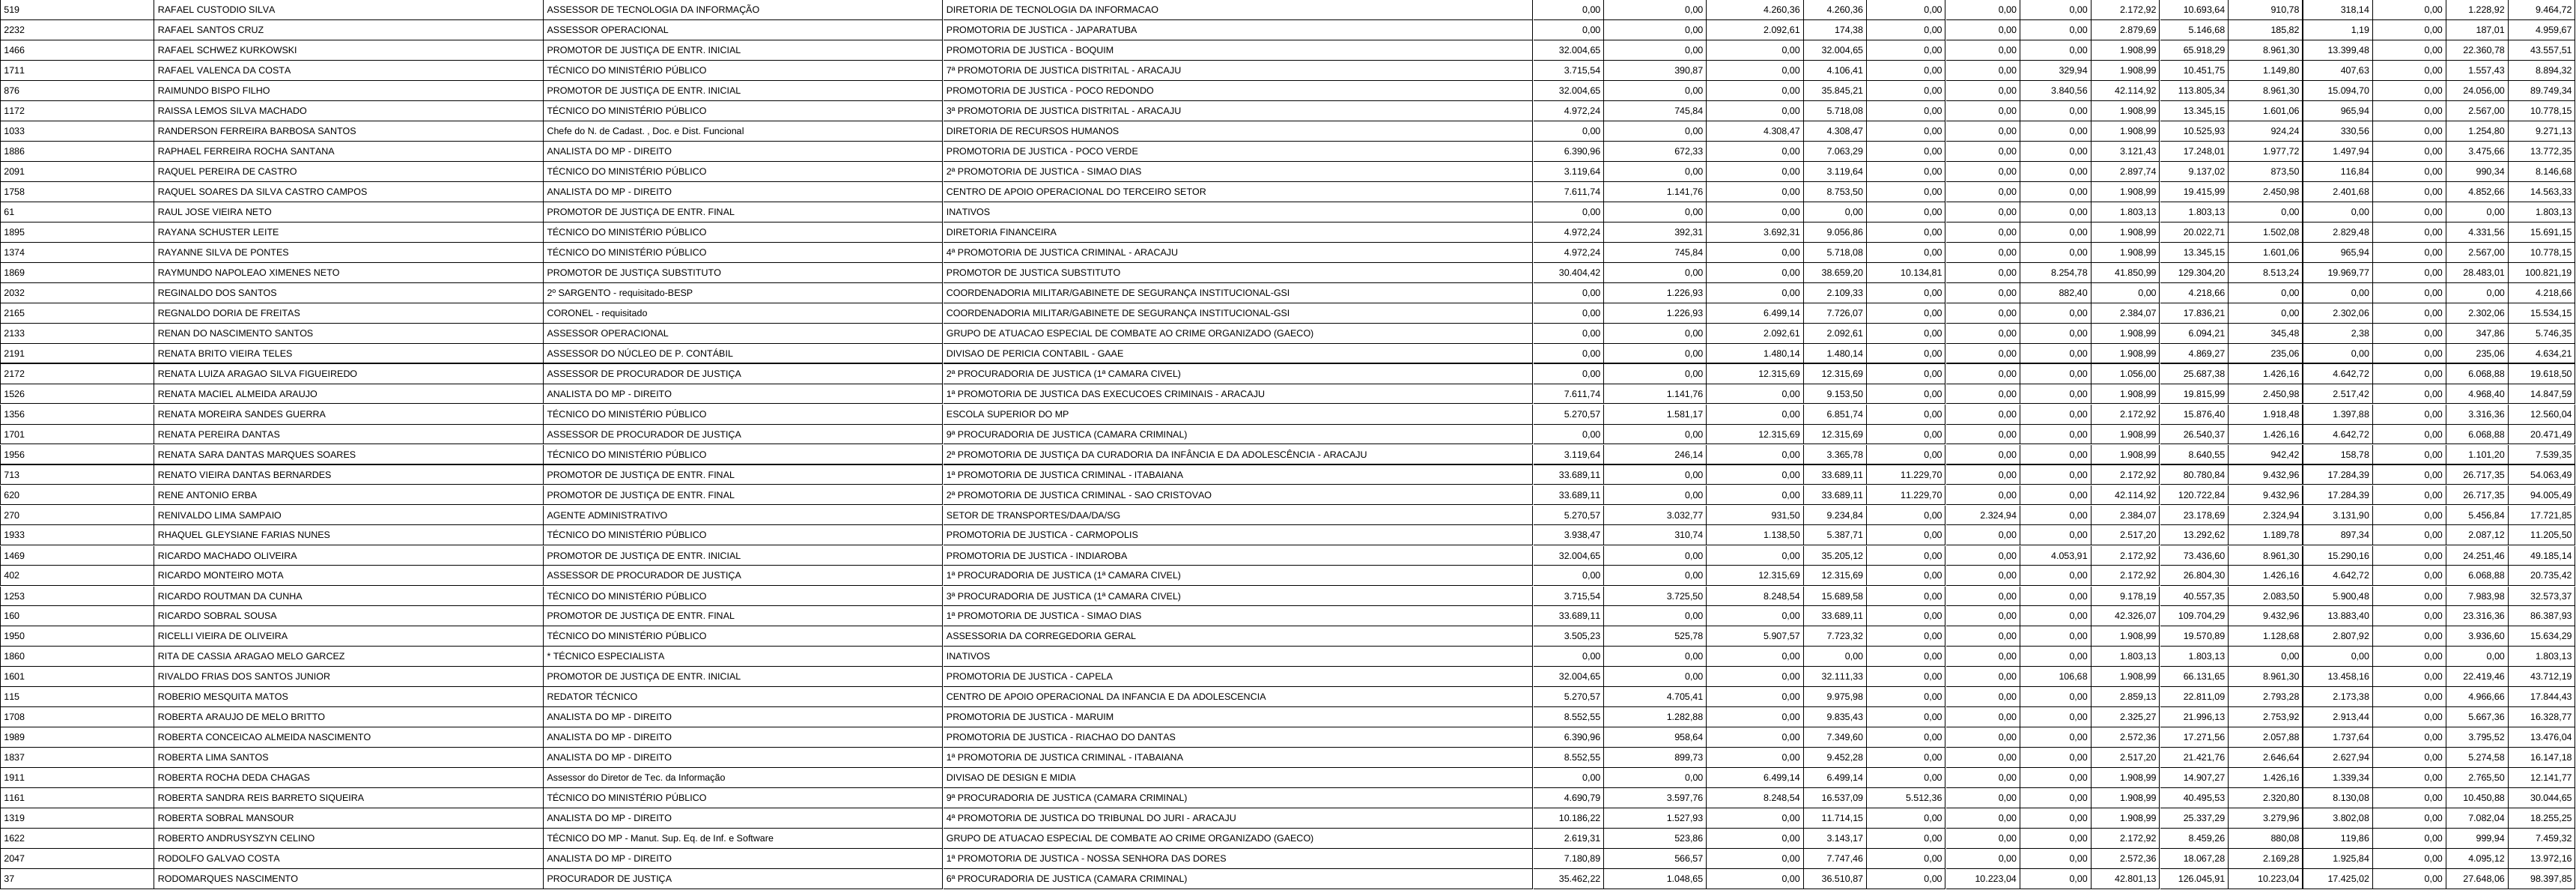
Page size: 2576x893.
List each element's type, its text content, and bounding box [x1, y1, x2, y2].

table_cell 2.646,64 [2229, 748, 2302, 767]
table_cell RIVALDO FRIAS DOS SANTOS JUNIOR [154, 667, 543, 686]
table_cell 1.282,88 [1604, 707, 1706, 727]
table_cell 2.384,07 [2092, 506, 2159, 524]
table_cell 0,00 [1707, 61, 1803, 80]
table_cell ANALISTA DO MP - DIREITO [544, 849, 942, 868]
table_cell 2º SARGENTO - requisitado-BESP [544, 283, 942, 303]
table_cell 0,00 [1604, 667, 1706, 686]
table_cell ROBERIO MESQUITA MATOS [154, 687, 543, 706]
table_cell 1.908,99 [2092, 425, 2159, 444]
table_cell 0,00 [2020, 808, 2091, 828]
table_cell 1.908,99 [2092, 40, 2159, 60]
table_cell 5.907,57 [1707, 626, 1803, 646]
table_cell 0,00 [1946, 81, 2020, 100]
table_cell 0,00 [1604, 121, 1706, 141]
table_cell 0,00 [1867, 121, 1945, 141]
table_cell 35.845,21 [1804, 81, 1866, 100]
table_cell 3.692,31 [1707, 223, 1803, 242]
table_cell INATIVOS [944, 647, 1532, 666]
table_cell 2.401,68 [2303, 182, 2372, 202]
table_cell 106,68 [2020, 667, 2091, 686]
table_cell 0,00 [1604, 263, 1706, 282]
table_cell PROMOTORIA DE JUSTICA - BOQUIM [944, 40, 1532, 60]
table_cell 4.968,40 [2446, 384, 2508, 403]
table_cell 1.226,93 [1604, 283, 1706, 303]
table_cell 13.345,15 [2160, 101, 2228, 121]
table_cell 0,00 [1867, 566, 1945, 585]
table_cell 8.640,55 [2160, 445, 2228, 464]
table_cell RAFAEL SANTOS CRUZ [154, 20, 543, 40]
table_cell 4.642,72 [2303, 425, 2372, 444]
table_cell RENATA SARA DANTAS MARQUES SOARES [154, 445, 543, 464]
table_cell 0,00 [1946, 788, 2020, 808]
table_cell 0,00 [2020, 223, 2091, 242]
table_cell 0,00 [2373, 243, 2446, 262]
table_cell 6.390,96 [1534, 727, 1603, 747]
table_cell 61 [1, 202, 154, 222]
table_cell 1.925,84 [2303, 849, 2372, 868]
table_cell 0,00 [1946, 142, 2020, 161]
table_cell 35.462,22 [1534, 869, 1603, 889]
table_cell Assessor do Diretor de Tec. da Informação [544, 768, 942, 787]
table_cell 2.567,00 [2446, 243, 2508, 262]
table_cell 13.292,62 [2160, 525, 2228, 545]
table_cell 20.735,42 [2509, 566, 2575, 585]
table_cell 3.279,96 [2229, 808, 2302, 828]
table_cell 4ª PROMOTORIA DE JUSTICA DO TRIBUNAL DO JURI - ARACAJU [944, 808, 1532, 828]
table_cell 1.426,16 [2229, 768, 2302, 787]
table_cell DIRETORIA DE RECURSOS HUMANOS [944, 121, 1532, 141]
table_cell 9.975,98 [1804, 687, 1866, 706]
table_cell RAFAEL SCHWEZ KURKOWSKI [154, 40, 543, 60]
table_cell 0,00 [1867, 687, 1945, 706]
table_cell 2.320,80 [2229, 788, 2302, 808]
table_cell 7.349,60 [1804, 727, 1866, 747]
table_cell 5.456,84 [2446, 506, 2508, 524]
table_cell 5.746,35 [2509, 324, 2575, 343]
table_cell PROMOTOR DE JUSTIÇA DE ENTR. FINAL [544, 465, 942, 484]
table_header 519 [1, 0, 154, 19]
table_cell 0,00 [2020, 606, 2091, 626]
table_cell 1.908,99 [2092, 182, 2159, 202]
table_cell 2.083,50 [2229, 587, 2302, 605]
table_cell TÉCNICO DO MINISTÉRIO PÚBLICO [544, 223, 942, 242]
table_cell 0,00 [2373, 626, 2446, 646]
table_cell 3ª PROCURADORIA DE JUSTICA (1ª CAMARA CIVEL) [944, 587, 1532, 605]
table_cell 2.384,07 [2092, 303, 2159, 323]
table_cell 1711 [1, 61, 154, 80]
table_cell 13.772,35 [2509, 142, 2575, 161]
table_cell 4.642,72 [2303, 364, 2372, 384]
table_header 4.260,36 [1804, 0, 1866, 19]
table_cell 0,00 [2020, 344, 2091, 363]
table_cell 965,94 [2303, 101, 2372, 121]
table_cell PROMOTORIA DE JUSTICA - MARUIM [944, 707, 1532, 727]
table_cell 15.876,40 [2160, 405, 2228, 424]
table_cell RAUL JOSE VIEIRA NETO [154, 202, 543, 222]
table_cell 0,00 [1867, 344, 1945, 363]
table_cell 0,00 [1707, 405, 1803, 424]
table_cell 26.717,35 [2446, 465, 2508, 484]
table_cell 1374 [1, 243, 154, 262]
table_cell 0,00 [2020, 40, 2091, 60]
table_cell 402 [1, 566, 154, 585]
table_cell PROMOTOR DE JUSTIÇA DE ENTR. INICIAL [544, 667, 942, 686]
table_cell ASSESSOR OPERACIONAL [544, 324, 942, 343]
table_cell REGINALDO DOS SANTOS [154, 283, 543, 303]
table_cell 9.153,50 [1804, 384, 1866, 403]
table_cell 11.229,70 [1867, 465, 1945, 484]
table_cell RICELLI VIEIRA DE OLIVEIRA [154, 626, 543, 646]
table_cell 1161 [1, 788, 154, 808]
table_cell 0,00 [1946, 384, 2020, 403]
table_cell 10.186,22 [1534, 808, 1603, 828]
table_header 0,00 [1867, 0, 1945, 19]
table_cell 8.961,30 [2229, 81, 2302, 100]
table_cell 12.315,69 [1804, 566, 1866, 585]
table_cell 1ª PROMOTORIA DE JUSTICA - NOSSA SENHORA DAS DORES [944, 849, 1532, 868]
table_cell 0,00 [2020, 364, 2091, 384]
table_cell 0,00 [1946, 344, 2020, 363]
table_cell 10.778,15 [2509, 243, 2575, 262]
table_cell 0,00 [2020, 243, 2091, 262]
table_cell 0,00 [1946, 40, 2020, 60]
table_cell 10.450,88 [2446, 788, 2508, 808]
table_cell 0,00 [1707, 81, 1803, 100]
table_cell 19.570,89 [2160, 626, 2228, 646]
table_cell 18.255,25 [2509, 808, 2575, 828]
table_cell COORDENADORIA MILITAR/GABINETE DE SEGURANÇA INSTITUCIONAL-GSI [944, 303, 1532, 323]
table_cell 25.687,38 [2160, 364, 2228, 384]
table_cell 0,00 [2373, 647, 2446, 666]
table_cell 1.527,93 [1604, 808, 1706, 828]
table_cell 9.432,96 [2229, 465, 2302, 484]
table_cell 4.095,12 [2446, 849, 2508, 868]
table_cell 2.172,92 [2092, 405, 2159, 424]
table_cell 2.169,28 [2229, 849, 2302, 868]
table_cell 0,00 [2373, 425, 2446, 444]
table_cell 0,00 [2020, 687, 2091, 706]
table_cell 0,00 [1946, 445, 2020, 464]
table_cell 25.337,29 [2160, 808, 2228, 828]
table_cell 0,00 [1946, 101, 2020, 121]
table_cell 1701 [1, 425, 154, 444]
table_cell 4.218,66 [2509, 283, 2575, 303]
table_cell 13.476,04 [2509, 727, 2575, 747]
table_cell 0,00 [1946, 748, 2020, 767]
table_cell ROBERTO ANDRUSYSZYN CELINO [154, 829, 543, 848]
table_cell 1.908,99 [2092, 768, 2159, 787]
table_cell 8.248,54 [1707, 788, 1803, 808]
table_cell 109.704,29 [2160, 606, 2228, 626]
table_cell ANALISTA DO MP - DIREITO [544, 727, 942, 747]
table_cell 1,19 [2303, 20, 2372, 40]
table_cell 1989 [1, 727, 154, 747]
table_cell 1950 [1, 626, 154, 646]
table_cell 17.284,39 [2303, 485, 2372, 504]
table_cell 0,00 [2373, 748, 2446, 767]
table_cell 0,00 [2373, 364, 2446, 384]
table_cell 21.996,13 [2160, 707, 2228, 727]
table_cell AGENTE ADMINISTRATIVO [544, 506, 942, 524]
table_cell 0,00 [1946, 849, 2020, 868]
table_cell 0,00 [1867, 324, 1945, 343]
table_cell 1860 [1, 647, 154, 666]
table_cell 4.634,21 [2509, 344, 2575, 363]
table_cell 0,00 [1946, 587, 2020, 605]
table_cell 1.502,08 [2229, 223, 2302, 242]
table_cell 0,00 [2373, 869, 2446, 889]
table_cell 0,00 [1946, 808, 2020, 828]
table_cell 1.908,99 [2092, 243, 2159, 262]
table_cell 9ª PROCURADORIA DE JUSTICA (CAMARA CRIMINAL) [944, 425, 1532, 444]
table_cell ROBERTA ROCHA DEDA CHAGAS [154, 768, 543, 787]
table_cell 2.807,92 [2303, 626, 2372, 646]
table_cell 0,00 [1707, 606, 1803, 626]
table_cell RAIMUNDO BISPO FILHO [154, 81, 543, 100]
table_cell 0,00 [1867, 506, 1945, 524]
table_cell 4.972,24 [1534, 101, 1603, 121]
table_cell 27.648,06 [2446, 869, 2508, 889]
table_cell 4.642,72 [2303, 566, 2372, 585]
table_cell 2172 [1, 364, 154, 384]
table_cell 0,00 [1867, 707, 1945, 727]
table_cell 0,00 [2020, 626, 2091, 646]
table_cell 4.852,66 [2446, 182, 2508, 202]
table_cell ROBERTA ARAUJO DE MELO BRITTO [154, 707, 543, 727]
table_header 910,78 [2229, 0, 2302, 19]
table_cell 1.138,50 [1707, 525, 1803, 545]
table_cell 0,00 [2373, 606, 2446, 626]
table_cell 0,00 [2020, 587, 2091, 605]
table_cell 0,00 [2020, 20, 2091, 40]
table_cell 931,50 [1707, 506, 1803, 524]
table_cell 0,00 [2020, 869, 2091, 889]
table_cell 0,00 [1867, 81, 1945, 100]
table_cell 1837 [1, 748, 154, 767]
table_cell 9.137,02 [2160, 162, 2228, 181]
table_cell 8.961,30 [2229, 40, 2302, 60]
table_cell 8.753,50 [1804, 182, 1866, 202]
table_cell 0,00 [1867, 405, 1945, 424]
table_cell 42.801,13 [2092, 869, 2159, 889]
table_cell 14.907,27 [2160, 768, 2228, 787]
table_cell 0,00 [1867, 525, 1945, 545]
table_cell 0,00 [2020, 506, 2091, 524]
table_cell 2191 [1, 344, 154, 363]
table_header RAFAEL CUSTODIO SILVA [154, 0, 543, 19]
table_cell 3.840,56 [2020, 81, 2091, 100]
table_cell ANALISTA DO MP - DIREITO [544, 142, 942, 161]
table_header 0,00 [1604, 0, 1706, 19]
table_cell 89.749,34 [2509, 81, 2575, 100]
table_cell 0,00 [2373, 202, 2446, 222]
table_cell 2.517,20 [2092, 748, 2159, 767]
table_cell 0,00 [1946, 485, 2020, 504]
table_cell 36.510,87 [1804, 869, 1866, 889]
table_cell 0,00 [1604, 324, 1706, 343]
table_cell 8.552,55 [1534, 707, 1603, 727]
table_cell 1758 [1, 182, 154, 202]
table_cell 1.056,00 [2092, 364, 2159, 384]
table_cell RAQUEL PEREIRA DE CASTRO [154, 162, 543, 181]
table_cell 8.513,24 [2229, 263, 2302, 282]
table_cell 0,00 [2020, 525, 2091, 545]
table_cell 1895 [1, 223, 154, 242]
table_cell ROBERTA LIMA SANTOS [154, 748, 543, 767]
table_cell 33.689,11 [1534, 465, 1603, 484]
table_cell 0,00 [1946, 324, 2020, 343]
table_cell 0,00 [1946, 263, 2020, 282]
table_cell 0,00 [2373, 546, 2446, 565]
table_cell PROMOTORIA DE JUSTICA - POCO VERDE [944, 142, 1532, 161]
table_cell 0,00 [1946, 223, 2020, 242]
table_cell 2ª PROMOTORIA DE JUSTICA CRIMINAL - SAO CRISTOVAO [944, 485, 1532, 504]
table_cell 525,78 [1604, 626, 1706, 646]
table_cell TÉCNICO DO MINISTÉRIO PÚBLICO [544, 445, 942, 464]
table_cell 924,24 [2229, 121, 2302, 141]
table_cell 10.778,15 [2509, 101, 2575, 121]
table_cell TÉCNICO DO MP - Manut. Sup. Eq. de Inf. e Software [544, 829, 942, 848]
table_cell 1.908,99 [2092, 788, 2159, 808]
table_cell CORONEL - requisitado [544, 303, 942, 323]
table_cell 999,94 [2446, 829, 2508, 848]
table_cell 8.459,26 [2160, 829, 2228, 848]
table_cell 1.601,06 [2229, 101, 2302, 121]
table_header 0,00 [2020, 0, 2091, 19]
table_cell 0,00 [1867, 808, 1945, 828]
table_cell 0,00 [1867, 647, 1945, 666]
table_cell 14.847,59 [2509, 384, 2575, 403]
table_cell 28.483,01 [2446, 263, 2508, 282]
table_cell 2.619,31 [1534, 829, 1603, 848]
table_cell 18.067,28 [2160, 849, 2228, 868]
table_cell 0,00 [2373, 223, 2446, 242]
table_cell 0,00 [2373, 303, 2446, 323]
table_cell 873,50 [2229, 162, 2302, 181]
table_cell ROBERTA SANDRA REIS BARRETO SIQUEIRA [154, 788, 543, 808]
table_cell 0,00 [1707, 465, 1803, 484]
table_cell 0,00 [2020, 121, 2091, 141]
table_cell 1.908,99 [2092, 626, 2159, 646]
table_cell 0,00 [1867, 445, 1945, 464]
table_cell 0,00 [1604, 566, 1706, 585]
table_cell 2.324,94 [2229, 506, 2302, 524]
table_cell 0,00 [1707, 808, 1803, 828]
table_cell 0,00 [1946, 283, 2020, 303]
table_cell 745,84 [1604, 101, 1706, 121]
table_cell 0,00 [2373, 808, 2446, 828]
table_cell 1708 [1, 707, 154, 727]
table_cell 0,00 [2020, 727, 2091, 747]
table_cell 13.345,15 [2160, 243, 2228, 262]
table_cell 12.315,69 [1804, 364, 1866, 384]
table_cell DIVISAO DE PERICIA CONTABIL - GAAE [944, 344, 1532, 363]
table_header ASSESSOR DE TECNOLOGIA DA INFORMAÇÃO [544, 0, 942, 19]
table_cell 2.302,06 [2446, 303, 2508, 323]
table_cell 1ª PROMOTORIA DE JUSTICA DAS EXECUCOES CRIMINAIS - ARACAJU [944, 384, 1532, 403]
table_cell 0,00 [1707, 707, 1803, 727]
table_cell 80.780,84 [2160, 465, 2228, 484]
table_cell 32.004,65 [1534, 667, 1603, 686]
table_cell 94.005,49 [2509, 485, 2575, 504]
table_cell 0,00 [1867, 101, 1945, 121]
table_cell 12.315,69 [1707, 364, 1803, 384]
table_cell 2.879,69 [2092, 20, 2159, 40]
table_cell 2091 [1, 162, 154, 181]
table_cell 2.572,36 [2092, 849, 2159, 868]
table_cell 2.627,94 [2303, 748, 2372, 767]
table_cell 5.900,48 [2303, 587, 2372, 605]
table_cell 6.499,14 [1707, 768, 1803, 787]
table_cell 4.218,66 [2160, 283, 2228, 303]
table_cell 16.537,09 [1804, 788, 1866, 808]
table_cell 15.634,29 [2509, 626, 2575, 646]
table_cell 2.172,92 [2092, 566, 2159, 585]
table_cell 330,56 [2303, 121, 2372, 141]
table_cell 1.581,17 [1604, 405, 1706, 424]
table_cell 1.803,13 [2160, 202, 2228, 222]
table_cell 9.432,96 [2229, 485, 2302, 504]
table_cell 15.689,58 [1804, 587, 1866, 605]
table_cell ANALISTA DO MP - DIREITO [544, 182, 942, 202]
table_cell 0,00 [1707, 40, 1803, 60]
table_cell 20.471,49 [2509, 425, 2575, 444]
table_cell 1.908,99 [2092, 445, 2159, 464]
table_cell 0,00 [1604, 465, 1706, 484]
table_header 1.228,92 [2446, 0, 2508, 19]
table_cell 11.714,15 [1804, 808, 1866, 828]
table_cell 19.618,50 [2509, 364, 2575, 384]
table_cell 0,00 [1867, 546, 1945, 565]
table_cell 6.068,88 [2446, 566, 2508, 585]
table_cell TÉCNICO DO MINISTÉRIO PÚBLICO [544, 405, 942, 424]
table_cell 0,00 [1707, 727, 1803, 747]
table_cell 0,00 [2229, 283, 2302, 303]
table_cell 3.131,90 [2303, 506, 2372, 524]
table_cell RAFAEL VALENCA DA COSTA [154, 61, 543, 80]
table_cell 0,00 [2373, 465, 2446, 484]
table_cell 0,00 [2303, 647, 2372, 666]
table_cell RICARDO MONTEIRO MOTA [154, 566, 543, 585]
table_cell 0,00 [1867, 626, 1945, 646]
table_cell RENE ANTONIO ERBA [154, 485, 543, 504]
table_cell 0,00 [1867, 667, 1945, 686]
table_cell 235,06 [2229, 344, 2302, 363]
table_cell 7ª PROMOTORIA DE JUSTICA DISTRITAL - ARACAJU [944, 61, 1532, 80]
table_cell 0,00 [1707, 283, 1803, 303]
table_cell 310,74 [1604, 525, 1706, 545]
table_cell RICARDO ROUTMAN DA CUNHA [154, 587, 543, 605]
table_cell 1.908,99 [2092, 344, 2159, 363]
table_cell 0,00 [1604, 40, 1706, 60]
table_cell PROMOTORIA DE JUSTICA - CARMOPOLIS [944, 525, 1532, 545]
table_cell 7.063,29 [1804, 142, 1866, 161]
table_cell 1.426,16 [2229, 425, 2302, 444]
table_cell PROMOTOR DE JUSTIÇA DE ENTR. INICIAL [544, 40, 942, 60]
table_cell PROMOTOR DE JUSTIÇA SUBSTITUTO [544, 263, 942, 282]
table_cell 0,00 [1707, 384, 1803, 403]
table_cell 345,48 [2229, 324, 2302, 343]
table_cell 30.044,65 [2509, 788, 2575, 808]
table_cell 392,31 [1604, 223, 1706, 242]
table_cell 4.959,67 [2509, 20, 2575, 40]
table_cell 1.908,99 [2092, 384, 2159, 403]
table_cell 1.497,94 [2303, 142, 2372, 161]
table_cell 1.803,13 [2092, 202, 2159, 222]
table_cell 0,00 [1604, 81, 1706, 100]
table_cell 1526 [1, 384, 154, 403]
table_cell 33.689,11 [1534, 606, 1603, 626]
table_cell 8.961,30 [2229, 667, 2302, 686]
table_cell 73.436,60 [2160, 546, 2228, 565]
table_cell 5.270,57 [1534, 405, 1603, 424]
table_cell 9.178,19 [2092, 587, 2159, 605]
table_cell 5.270,57 [1534, 506, 1603, 524]
table_cell 7.180,89 [1534, 849, 1603, 868]
table_cell CENTRO DE APOIO OPERACIONAL DO TERCEIRO SETOR [944, 182, 1532, 202]
table_cell ROBERTA SOBRAL MANSOUR [154, 808, 543, 828]
table_cell 0,00 [2373, 142, 2446, 161]
table_cell 11.229,70 [1867, 485, 1945, 504]
table_cell 13.458,16 [2303, 667, 2372, 686]
table_cell 15.290,16 [2303, 546, 2372, 565]
table_cell 0,00 [1867, 727, 1945, 747]
table_cell RANDERSON FERREIRA BARBOSA SANTOS [154, 121, 543, 141]
table_cell 880,08 [2229, 829, 2302, 848]
table_cell 0,00 [1946, 546, 2020, 565]
table_cell 0,00 [2020, 384, 2091, 403]
table_cell 0,00 [1946, 61, 2020, 80]
table_cell 23.178,69 [2160, 506, 2228, 524]
table_cell 965,94 [2303, 243, 2372, 262]
table_cell 1.908,99 [2092, 223, 2159, 242]
table_cell 1.803,13 [2509, 202, 2575, 222]
table_cell 7.726,07 [1804, 303, 1866, 323]
table_cell 0,00 [2373, 445, 2446, 464]
table_cell 1.101,20 [2446, 445, 2508, 464]
table_cell 12.141,77 [2509, 768, 2575, 787]
table_cell 0,00 [2446, 647, 2508, 666]
table_cell 0,00 [1867, 182, 1945, 202]
table_cell 7.723,32 [1804, 626, 1866, 646]
table_cell COORDENADORIA MILITAR/GABINETE DE SEGURANÇA INSTITUCIONAL-GSI [944, 283, 1532, 303]
table_cell 1.908,99 [2092, 121, 2159, 141]
table_cell 0,00 [1946, 606, 2020, 626]
table_cell 32.111,33 [1804, 667, 1866, 686]
table_cell 0,00 [2373, 101, 2446, 121]
table_cell 7.082,04 [2446, 808, 2508, 828]
table_cell 3.938,47 [1534, 525, 1603, 545]
table_cell 185,82 [2229, 20, 2302, 40]
table_cell 4.690,79 [1534, 788, 1603, 808]
table_cell 115 [1, 687, 154, 706]
table_cell 3.119,64 [1804, 162, 1866, 181]
table_cell 1.048,65 [1604, 869, 1706, 889]
table_cell 2ª PROMOTORIA DE JUSTICA - SIMAO DIAS [944, 162, 1532, 181]
table_cell 32.004,65 [1534, 546, 1603, 565]
table_cell 1ª PROMOTORIA DE JUSTICA CRIMINAL - ITABAIANA [944, 465, 1532, 484]
table_cell 7.747,46 [1804, 849, 1866, 868]
table_cell 8.894,32 [2509, 61, 2575, 80]
table_cell 0,00 [2373, 344, 2446, 363]
table_cell 0,00 [2303, 344, 2372, 363]
table_cell 9ª PROCURADORIA DE JUSTICA (CAMARA CRIMINAL) [944, 788, 1532, 808]
table_cell 9.835,43 [1804, 707, 1866, 727]
table_cell 0,00 [1707, 445, 1803, 464]
table_cell 15.691,15 [2509, 223, 2575, 242]
table_cell RODOMARQUES NASCIMENTO [154, 869, 543, 889]
table_cell RENATA BRITO VIEIRA TELES [154, 344, 543, 363]
table_cell 24.056,00 [2446, 81, 2508, 100]
table_cell 0,00 [1946, 20, 2020, 40]
table_cell 17.844,43 [2509, 687, 2575, 706]
table_cell 5.718,08 [1804, 101, 1866, 121]
table_cell 0,00 [1867, 606, 1945, 626]
table_cell 2ª PROMOTORIA DE JUSTIÇA DA CURADORIA DA INFÂNCIA E DA ADOLESCÊNCIA - ARACAJU [944, 445, 1532, 464]
table_cell * TÉCNICO ESPECIALISTA [544, 647, 942, 666]
table_cell 0,00 [1804, 202, 1866, 222]
table_cell 3.143,17 [1804, 829, 1866, 848]
table_cell REDATOR TÉCNICO [544, 687, 942, 706]
table_cell 0,00 [1707, 849, 1803, 868]
table_cell 100.821,19 [2509, 263, 2575, 282]
table_cell 1.908,99 [2092, 324, 2159, 343]
table_cell 1.149,80 [2229, 61, 2302, 80]
table_cell 17.271,56 [2160, 727, 2228, 747]
table_cell 2.092,61 [1707, 324, 1803, 343]
table_cell 0,00 [1707, 485, 1803, 504]
table_cell 33.689,11 [1804, 606, 1866, 626]
table_cell PROMOTOR DE JUSTIÇA DE ENTR. FINAL [544, 606, 942, 626]
table_cell 0,00 [1604, 768, 1706, 787]
table_cell DIRETORIA FINANCEIRA [944, 223, 1532, 242]
table_cell 2.325,27 [2092, 707, 2159, 727]
table_cell 0,00 [2373, 162, 2446, 181]
table_cell 0,00 [1867, 40, 1945, 60]
table_cell 54.063,49 [2509, 465, 2575, 484]
table_cell 22.419,46 [2446, 667, 2508, 686]
table_cell 7.539,35 [2509, 445, 2575, 464]
table_cell 24.251,46 [2446, 546, 2508, 565]
table_header 10.693,64 [2160, 0, 2228, 19]
table_cell 1.141,76 [1604, 182, 1706, 202]
table_cell 0,00 [2373, 727, 2446, 747]
table_cell 942,42 [2229, 445, 2302, 464]
table_cell 0,00 [1946, 768, 2020, 787]
table_cell INATIVOS [944, 202, 1532, 222]
table_header 9.464,72 [2509, 0, 2575, 19]
table_cell 0,00 [1867, 61, 1945, 80]
table_cell ASSESSOR OPERACIONAL [544, 20, 942, 40]
table_cell ASSESSOR DO NÚCLEO DE P. CONTÁBIL [544, 344, 942, 363]
table_cell 4.972,24 [1534, 223, 1603, 242]
table_cell 1.141,76 [1604, 384, 1706, 403]
table_cell 8.254,78 [2020, 263, 2091, 282]
table_cell 0,00 [1946, 667, 2020, 686]
table_cell RAYANA SCHUSTER LEITE [154, 223, 543, 242]
table_cell 4.106,41 [1804, 61, 1866, 80]
table_cell 13.399,48 [2303, 40, 2372, 60]
table_cell 0,00 [2020, 748, 2091, 767]
table_cell 0,00 [1534, 566, 1603, 585]
table_cell 2.913,44 [2303, 707, 2372, 727]
table_cell 1.226,93 [1604, 303, 1706, 323]
table_cell 0,00 [2373, 61, 2446, 80]
table_cell 2.859,13 [2092, 687, 2159, 706]
table_cell 0,00 [1604, 162, 1706, 181]
table_cell 0,00 [1707, 546, 1803, 565]
table_cell PROMOTORIA DE JUSTICA - INDIAROBA [944, 546, 1532, 565]
table_cell 6.499,14 [1707, 303, 1803, 323]
table_cell 5.512,36 [1867, 788, 1945, 808]
table_cell 0,00 [2373, 20, 2446, 40]
table_cell 0,00 [1604, 344, 1706, 363]
table_cell 2.517,20 [2092, 525, 2159, 545]
table_cell 0,00 [2229, 647, 2302, 666]
table_header 0,00 [1534, 0, 1603, 19]
table_cell RITA DE CASSIA ARAGAO MELO GARCEZ [154, 647, 543, 666]
table_cell 3.597,76 [1604, 788, 1706, 808]
table_cell 2.172,92 [2092, 465, 2159, 484]
table_cell 897,34 [2303, 525, 2372, 545]
table_cell 5.667,36 [2446, 707, 2508, 727]
table_cell PROMOTOR DE JUSTICA SUBSTITUTO [944, 263, 1532, 282]
table_cell RAISSA LEMOS SILVA MACHADO [154, 101, 543, 121]
table_cell 0,00 [1867, 364, 1945, 384]
table_cell 42.326,07 [2092, 606, 2159, 626]
table_cell 1.557,43 [2446, 61, 2508, 80]
table_cell 1ª PROCURADORIA DE JUSTICA (1ª CAMARA CIVEL) [944, 566, 1532, 585]
table_cell 12.560,04 [2509, 405, 2575, 424]
table_cell 8.961,30 [2229, 546, 2302, 565]
table_cell 1.397,88 [2303, 405, 2372, 424]
table_cell TÉCNICO DO MINISTÉRIO PÚBLICO [544, 243, 942, 262]
table_cell 745,84 [1604, 243, 1706, 262]
table_cell 0,00 [2020, 142, 2091, 161]
table_cell 19.815,99 [2160, 384, 2228, 403]
table_cell 3.505,23 [1534, 626, 1603, 646]
table_cell 2.173,38 [2303, 687, 2372, 706]
table_cell 3.725,50 [1604, 587, 1706, 605]
table_cell 9.271,13 [2509, 121, 2575, 141]
table_cell 8.130,08 [2303, 788, 2372, 808]
table_cell 0,00 [2373, 405, 2446, 424]
table_cell ESCOLA SUPERIOR DO MP [944, 405, 1532, 424]
table_cell 0,00 [1707, 202, 1803, 222]
table_cell 1.601,06 [2229, 243, 2302, 262]
table_cell 17.284,39 [2303, 465, 2372, 484]
table_cell RODOLFO GALVAO COSTA [154, 849, 543, 868]
table_cell 620 [1, 485, 154, 504]
table_cell RICARDO MACHADO OLIVEIRA [154, 546, 543, 565]
table_cell 20.022,71 [2160, 223, 2228, 242]
table_cell ASSESSOR DE PROCURADOR DE JUSTIÇA [544, 364, 942, 384]
table_cell 0,00 [1946, 202, 2020, 222]
table_cell CENTRO DE APOIO OPERACIONAL DA INFANCIA E DA ADOLESCENCIA [944, 687, 1532, 706]
table_cell 12.315,69 [1804, 425, 1866, 444]
table_cell 11.205,50 [2509, 525, 2575, 545]
table_cell 246,14 [1604, 445, 1706, 464]
table_cell Chefe do N. de Cadast. , Doc. e Dist. Funcional [544, 121, 942, 141]
table_cell 0,00 [1707, 182, 1803, 202]
table_cell 6.094,21 [2160, 324, 2228, 343]
table_cell RENIVALDO LIMA SAMPAIO [154, 506, 543, 524]
table_cell 6.499,14 [1804, 768, 1866, 787]
table_cell 35.205,12 [1804, 546, 1866, 565]
table_cell 1ª PROMOTORIA DE JUSTICA CRIMINAL - ITABAIANA [944, 748, 1532, 767]
table_cell 33.689,11 [1804, 485, 1866, 504]
table_cell PROMOTORIA DE JUSTICA - JAPARATUBA [944, 20, 1532, 40]
table_cell 6.068,88 [2446, 425, 2508, 444]
table_cell 10.223,04 [2229, 869, 2302, 889]
table_cell 7.459,32 [2509, 829, 2575, 848]
table_cell 0,00 [1707, 243, 1803, 262]
table_cell 3.119,64 [1534, 162, 1603, 181]
table_cell 0,00 [1946, 566, 2020, 585]
table_cell 38.659,20 [1804, 263, 1866, 282]
table_cell 1911 [1, 768, 154, 787]
table_cell 5.274,58 [2446, 748, 2508, 767]
table_cell 13.972,16 [2509, 849, 2575, 868]
table_cell 5.146,68 [2160, 20, 2228, 40]
table_cell 0,00 [2020, 788, 2091, 808]
table_cell 0,00 [1534, 364, 1603, 384]
table_cell 66.131,65 [2160, 667, 2228, 686]
table_cell 0,00 [1867, 829, 1945, 848]
table_cell PROMOTORIA DE JUSTICA - CAPELA [944, 667, 1532, 686]
table_cell 1.918,48 [2229, 405, 2302, 424]
table_cell 42.114,92 [2092, 81, 2159, 100]
table_cell 0,00 [1707, 263, 1803, 282]
table_cell 0,00 [1867, 243, 1945, 262]
table_cell RENAN DO NASCIMENTO SANTOS [154, 324, 543, 343]
table_cell 0,00 [2229, 202, 2302, 222]
table_cell 126.045,91 [2160, 869, 2228, 889]
table_cell TÉCNICO DO MINISTÉRIO PÚBLICO [544, 162, 942, 181]
table_cell 42.114,92 [2092, 485, 2159, 504]
table_cell 882,40 [2020, 283, 2091, 303]
table_cell RHAQUEL GLEYSIANE FARIAS NUNES [154, 525, 543, 545]
table_cell 3.032,77 [1604, 506, 1706, 524]
table_cell 17.721,85 [2509, 506, 2575, 524]
table_cell 1.426,16 [2229, 566, 2302, 585]
table_cell 1.480,14 [1804, 344, 1866, 363]
table_cell 1956 [1, 445, 154, 464]
table_cell TÉCNICO DO MINISTÉRIO PÚBLICO [544, 61, 942, 80]
table_cell 0,00 [2020, 202, 2091, 222]
table_cell 0,00 [2229, 303, 2302, 323]
table_cell 1.339,34 [2303, 768, 2372, 787]
table_cell TÉCNICO DO MINISTÉRIO PÚBLICO [544, 101, 942, 121]
table_cell 3.795,52 [2446, 727, 2508, 747]
table_cell 0,00 [2303, 283, 2372, 303]
table_cell 13.883,40 [2303, 606, 2372, 626]
table_cell 0,00 [2373, 687, 2446, 706]
table_cell 2.517,42 [2303, 384, 2372, 403]
table_cell 0,00 [2373, 283, 2446, 303]
table_cell 2.793,28 [2229, 687, 2302, 706]
table_cell 4.308,47 [1707, 121, 1803, 141]
table_cell RAYANNE SILVA DE PONTES [154, 243, 543, 262]
table_cell 49.185,14 [2509, 546, 2575, 565]
table_cell 37 [1, 869, 154, 889]
table_header 4.260,36 [1707, 0, 1803, 19]
table_cell 1.254,80 [2446, 121, 2508, 141]
table_cell 6.390,96 [1534, 142, 1603, 161]
table_cell 0,00 [1604, 425, 1706, 444]
table_cell 0,00 [1946, 182, 2020, 202]
table_cell 4.053,91 [2020, 546, 2091, 565]
table_cell 7.611,74 [1534, 384, 1603, 403]
table_cell 4.308,47 [1804, 121, 1866, 141]
table_cell ANALISTA DO MP - DIREITO [544, 384, 942, 403]
table_cell 9.234,84 [1804, 506, 1866, 524]
table_cell 0,00 [1867, 768, 1945, 787]
table_cell 0,00 [2373, 768, 2446, 787]
table_cell 5.387,71 [1804, 525, 1866, 545]
table_cell 9.056,86 [1804, 223, 1866, 242]
table_cell TÉCNICO DO MINISTÉRIO PÚBLICO [544, 525, 942, 545]
table_cell 0,00 [1707, 667, 1803, 686]
table_cell 3.119,64 [1534, 445, 1603, 464]
table_cell 17.248,01 [2160, 142, 2228, 161]
table_header 2.172,92 [2092, 0, 2159, 19]
table_cell 8.146,68 [2509, 162, 2575, 181]
table_cell 16.328,77 [2509, 707, 2575, 727]
table_cell PROMOTOR DE JUSTIÇA DE ENTR. FINAL [544, 485, 942, 504]
table_cell 0,00 [1534, 20, 1603, 40]
table_cell 2.172,92 [2092, 829, 2159, 848]
table_cell 0,00 [1604, 364, 1706, 384]
table_cell 33.689,11 [1804, 465, 1866, 484]
table_cell 1622 [1, 829, 154, 848]
table_cell 1886 [1, 142, 154, 161]
table_cell 1.480,14 [1707, 344, 1803, 363]
table_cell 0,00 [1867, 202, 1945, 222]
table_cell PROCURADOR DE JUSTIÇA [544, 869, 942, 889]
table_cell RICARDO SOBRAL SOUSA [154, 606, 543, 626]
table_cell 3.715,54 [1534, 61, 1603, 80]
table_cell 0,00 [2373, 40, 2446, 60]
table_cell 0,00 [2092, 283, 2159, 303]
table_cell PROMOTOR DE JUSTIÇA DE ENTR. INICIAL [544, 546, 942, 565]
table_cell 32.573,37 [2509, 587, 2575, 605]
table_cell 0,00 [1946, 829, 2020, 848]
table_cell 0,00 [1867, 142, 1945, 161]
table_cell 2032 [1, 283, 154, 303]
table_cell 1319 [1, 808, 154, 828]
table_cell 12.315,69 [1707, 566, 1803, 585]
table_cell RAYMUNDO NAPOLEAO XIMENES NETO [154, 263, 543, 282]
table_cell 30.404,42 [1534, 263, 1603, 282]
table_cell 329,94 [2020, 61, 2091, 80]
table_cell 9.432,96 [2229, 606, 2302, 626]
table_cell 17.836,21 [2160, 303, 2228, 323]
table_cell 0,00 [2373, 506, 2446, 524]
table_cell 22.360,78 [2446, 40, 2508, 60]
table_cell PROMOTOR DE JUSTIÇA DE ENTR. INICIAL [544, 81, 942, 100]
table_cell 116,84 [2303, 162, 2372, 181]
table_cell 0,00 [1946, 425, 2020, 444]
table_cell RENATO VIEIRA DANTAS BERNARDES [154, 465, 543, 484]
table_cell PROMOTORIA DE JUSTICA - POCO REDONDO [944, 81, 1532, 100]
table_cell 1.128,68 [2229, 626, 2302, 646]
table_cell 1.189,78 [2229, 525, 2302, 545]
table_cell 10.451,75 [2160, 61, 2228, 80]
table_cell 0,00 [2373, 566, 2446, 585]
table_cell 2.087,12 [2446, 525, 2508, 545]
table_cell 5.270,57 [1534, 687, 1603, 706]
table_cell TÉCNICO DO MINISTÉRIO PÚBLICO [544, 626, 942, 646]
table_cell 2232 [1, 20, 154, 40]
table_cell 21.421,76 [2160, 748, 2228, 767]
table_cell 8.248,54 [1707, 587, 1803, 605]
table_cell 0,00 [1867, 162, 1945, 181]
table_cell 0,00 [1867, 303, 1945, 323]
table_cell 0,00 [2446, 202, 2508, 222]
table_cell 3ª PROMOTORIA DE JUSTICA DISTRITAL - ARACAJU [944, 101, 1532, 121]
table_cell 4.331,56 [2446, 223, 2508, 242]
table_cell 129.304,20 [2160, 263, 2228, 282]
table_cell 4.869,27 [2160, 344, 2228, 363]
table_cell 15.534,15 [2509, 303, 2575, 323]
table_cell 0,00 [2020, 829, 2091, 848]
table_cell 0,00 [2020, 303, 2091, 323]
table_cell 12.315,69 [1707, 425, 1803, 444]
table_cell 1253 [1, 587, 154, 605]
table_cell 0,00 [1946, 525, 2020, 545]
table_cell 0,00 [1534, 324, 1603, 343]
table_cell 0,00 [2020, 566, 2091, 585]
table_cell 158,78 [2303, 445, 2372, 464]
table_cell 3.936,60 [2446, 626, 2508, 646]
table_cell 3.802,08 [2303, 808, 2372, 828]
table_cell 2.092,61 [1707, 20, 1803, 40]
table_cell 407,63 [2303, 61, 2372, 80]
table_cell 0,00 [1946, 647, 2020, 666]
table_cell 3.715,54 [1534, 587, 1603, 605]
table_cell 4.972,24 [1534, 243, 1603, 262]
table_cell 6.851,74 [1804, 405, 1866, 424]
table_cell 0,00 [2373, 667, 2446, 686]
table_cell 5.718,08 [1804, 243, 1866, 262]
table_cell 0,00 [2373, 829, 2446, 848]
table_cell ANALISTA DO MP - DIREITO [544, 748, 942, 767]
table_cell 8.552,55 [1534, 748, 1603, 767]
table_cell 0,00 [2373, 384, 2446, 403]
table_cell 0,00 [2020, 647, 2091, 666]
table_cell 86.387,93 [2509, 606, 2575, 626]
table_cell 3.121,43 [2092, 142, 2159, 161]
table_cell 347,86 [2446, 324, 2508, 343]
table_cell 1869 [1, 263, 154, 282]
table_cell 0,00 [1867, 384, 1945, 403]
table_cell 0,00 [2020, 101, 2091, 121]
table_cell ASSESSOR DE PROCURADOR DE JUSTIÇA [544, 566, 942, 585]
table_cell 0,00 [1707, 142, 1803, 161]
table_cell 0,00 [1604, 647, 1706, 666]
table_cell 0,00 [2373, 485, 2446, 504]
table_cell 1469 [1, 546, 154, 565]
table_cell 2.765,50 [2446, 768, 2508, 787]
table_cell 22.811,09 [2160, 687, 2228, 706]
table_cell 0,00 [2446, 283, 2508, 303]
table_cell 33.689,11 [1534, 485, 1603, 504]
table_cell 390,87 [1604, 61, 1706, 80]
table_cell 566,57 [1604, 849, 1706, 868]
table_cell 876 [1, 81, 154, 100]
table_cell 32.004,65 [1534, 81, 1603, 100]
table_cell 1.977,72 [2229, 142, 2302, 161]
table_cell 23.316,36 [2446, 606, 2508, 626]
table_cell 1356 [1, 405, 154, 424]
table_cell 0,00 [1804, 647, 1866, 666]
table_cell 2133 [1, 324, 154, 343]
table_cell 0,00 [1946, 687, 2020, 706]
table_cell 4.966,66 [2446, 687, 2508, 706]
table_cell 1.803,13 [2092, 647, 2159, 666]
table_cell 0,00 [2020, 465, 2091, 484]
table_cell 0,00 [1707, 162, 1803, 181]
table_cell 3.316,36 [2446, 405, 2508, 424]
table_cell 174,38 [1804, 20, 1866, 40]
table_cell DIVISAO DE DESIGN E MIDIA [944, 768, 1532, 787]
table_cell 0,00 [1534, 303, 1603, 323]
table_cell 1601 [1, 667, 154, 686]
table_header 0,00 [1946, 0, 2020, 19]
table_cell GRUPO DE ATUACAO ESPECIAL DE COMBATE AO CRIME ORGANIZADO (GAECO) [944, 324, 1532, 343]
table_cell RENATA PEREIRA DANTAS [154, 425, 543, 444]
table_cell 0,00 [1946, 162, 2020, 181]
table_cell 2.092,61 [1804, 324, 1866, 343]
table_cell 2.109,33 [1804, 283, 1866, 303]
table_cell 32.004,65 [1804, 40, 1866, 60]
table_cell 0,00 [2020, 707, 2091, 727]
table_cell 0,00 [1534, 344, 1603, 363]
table_cell 0,00 [2020, 425, 2091, 444]
table_cell 0,00 [1946, 465, 2020, 484]
table_cell GRUPO DE ATUACAO ESPECIAL DE COMBATE AO CRIME ORGANIZADO (GAECO) [944, 829, 1532, 848]
table_header 318,14 [2303, 0, 2372, 19]
table_cell 713 [1, 465, 154, 484]
table_cell REGNALDO DORIA DE FREITAS [154, 303, 543, 323]
table_cell SETOR DE TRANSPORTES/DAA/DA/SG [944, 506, 1532, 524]
table_cell PROMOTORIA DE JUSTICA - RIACHAO DO DANTAS [944, 727, 1532, 747]
table_cell 1.426,16 [2229, 364, 2302, 384]
table_cell 2.324,94 [1946, 506, 2020, 524]
table_cell RENATA LUIZA ARAGAO SILVA FIGUEIREDO [154, 364, 543, 384]
table_cell 0,00 [2020, 182, 2091, 202]
table_cell 2.302,06 [2303, 303, 2372, 323]
table_cell 10.525,93 [2160, 121, 2228, 141]
table_cell 2.567,00 [2446, 101, 2508, 121]
table_cell 17.425,02 [2303, 869, 2372, 889]
table_cell 0,00 [2373, 263, 2446, 282]
table_cell 98.397,85 [2509, 869, 2575, 889]
table_cell 41.850,99 [2092, 263, 2159, 282]
table_cell RENATA MOREIRA SANDES GUERRA [154, 405, 543, 424]
table_cell 0,00 [1604, 606, 1706, 626]
table_cell 32.004,65 [1534, 40, 1603, 60]
table_cell 0,00 [1946, 303, 2020, 323]
table_cell 7.983,98 [2446, 587, 2508, 605]
table_cell 0,00 [1867, 425, 1945, 444]
table_cell 0,00 [2020, 324, 2091, 343]
table_cell 0,00 [1604, 20, 1706, 40]
table_cell RAPHAEL FERREIRA ROCHA SANTANA [154, 142, 543, 161]
table_cell 1172 [1, 101, 154, 121]
table_cell 160 [1, 606, 154, 626]
table_cell TÉCNICO DO MINISTÉRIO PÚBLICO [544, 788, 942, 808]
table_cell 0,00 [1534, 283, 1603, 303]
table_cell 26.540,37 [2160, 425, 2228, 444]
table_cell 0,00 [2020, 485, 2091, 504]
table_cell 65.918,29 [2160, 40, 2228, 60]
table_cell 0,00 [1867, 748, 1945, 767]
table_cell 0,00 [1867, 223, 1945, 242]
table_cell 187,01 [2446, 20, 2508, 40]
table_cell 26.804,30 [2160, 566, 2228, 585]
table_cell 0,00 [1534, 121, 1603, 141]
table_cell ANALISTA DO MP - DIREITO [544, 707, 942, 727]
table_cell 40.495,53 [2160, 788, 2228, 808]
table_cell 3.365,78 [1804, 445, 1866, 464]
table_cell 0,00 [1946, 243, 2020, 262]
table_cell 270 [1, 506, 154, 524]
table_cell 0,00 [2373, 707, 2446, 727]
table_cell 235,06 [2446, 344, 2508, 363]
table_cell 2.897,74 [2092, 162, 2159, 181]
table_cell 0,00 [2020, 162, 2091, 181]
table_cell 0,00 [2373, 788, 2446, 808]
table_cell ANALISTA DO MP - DIREITO [544, 808, 942, 828]
table_cell 2047 [1, 849, 154, 868]
table_cell 1.803,13 [2509, 647, 2575, 666]
table_cell 0,00 [1604, 202, 1706, 222]
table_cell 0,00 [1707, 101, 1803, 121]
table_cell 2.450,98 [2229, 182, 2302, 202]
table_cell 6ª PROCURADORIA DE JUSTICA (CAMARA CRIMINAL) [944, 869, 1532, 889]
table_cell 26.717,35 [2446, 485, 2508, 504]
table_cell 0,00 [1867, 587, 1945, 605]
table_cell 0,00 [2373, 121, 2446, 141]
table_cell 1.908,99 [2092, 808, 2159, 828]
table_cell 4.705,41 [1604, 687, 1706, 706]
table_cell 0,00 [1707, 869, 1803, 889]
table_cell 43.557,51 [2509, 40, 2575, 60]
table_cell 1033 [1, 121, 154, 141]
table_cell 2.829,48 [2303, 223, 2372, 242]
table_cell 1933 [1, 525, 154, 545]
table_header 0,00 [2373, 0, 2446, 19]
table_cell 0,00 [1867, 849, 1945, 868]
table_cell 0,00 [1946, 405, 2020, 424]
table_cell 0,00 [2020, 405, 2091, 424]
table_cell 2.172,92 [2092, 546, 2159, 565]
table_cell 0,00 [2020, 768, 2091, 787]
table_cell 120.722,84 [2160, 485, 2228, 504]
table_cell 7.611,74 [1534, 182, 1603, 202]
table_cell 0,00 [1534, 202, 1603, 222]
table_cell 0,00 [1946, 707, 2020, 727]
table_cell 2,38 [2303, 324, 2372, 343]
table_cell 0,00 [1707, 829, 1803, 848]
table_cell 0,00 [1867, 283, 1945, 303]
table_cell 15.094,70 [2303, 81, 2372, 100]
table_cell 2.572,36 [2092, 727, 2159, 747]
table_cell 1ª PROMOTORIA DE JUSTICA - SIMAO DIAS [944, 606, 1532, 626]
table_cell 14.563,33 [2509, 182, 2575, 202]
table_cell 0,00 [2303, 202, 2372, 222]
table_cell 3.475,66 [2446, 142, 2508, 161]
table_cell 0,00 [1946, 727, 2020, 747]
table_cell 2.753,92 [2229, 707, 2302, 727]
table_cell 119,86 [2303, 829, 2372, 848]
table_cell ASSESSOR DE PROCURADOR DE JUSTIÇA [544, 425, 942, 444]
table_cell RENATA MACIEL ALMEIDA ARAUJO [154, 384, 543, 403]
table_cell 2.450,98 [2229, 384, 2302, 403]
table_cell 4ª PROMOTORIA DE JUSTICA CRIMINAL - ARACAJU [944, 243, 1532, 262]
table_cell 523,86 [1604, 829, 1706, 848]
table_cell 0,00 [1707, 748, 1803, 767]
table_cell 672,33 [1604, 142, 1706, 161]
table_cell 2ª PROCURADORIA DE JUSTICA (1ª CAMARA CIVEL) [944, 364, 1532, 384]
table_cell 6.068,88 [2446, 364, 2508, 384]
table_cell PROMOTOR DE JUSTIÇA DE ENTR. FINAL [544, 202, 942, 222]
table_cell 0,00 [1707, 647, 1803, 666]
table_cell 2165 [1, 303, 154, 323]
table_cell 0,00 [1534, 647, 1603, 666]
table_cell ASSESSORIA DA CORREGEDORIA GERAL [944, 626, 1532, 646]
table_cell 0,00 [2020, 445, 2091, 464]
table_cell 0,00 [2373, 182, 2446, 202]
table_cell 0,00 [1867, 869, 1945, 889]
table_cell 10.134,81 [1867, 263, 1945, 282]
table_cell 43.712,19 [2509, 667, 2575, 686]
table_cell 0,00 [1946, 626, 2020, 646]
table_cell 0,00 [1534, 425, 1603, 444]
table_cell 0,00 [2373, 81, 2446, 100]
table_cell 2.057,88 [2229, 727, 2302, 747]
table_cell 0,00 [1867, 20, 1945, 40]
table_cell 113.805,34 [2160, 81, 2228, 100]
table_cell 0,00 [1946, 364, 2020, 384]
table_cell ROBERTA CONCEICAO ALMEIDA NASCIMENTO [154, 727, 543, 747]
table_cell 0,00 [2373, 525, 2446, 545]
table_cell 0,00 [1707, 687, 1803, 706]
table_cell 0,00 [1534, 768, 1603, 787]
table_cell 0,00 [2373, 587, 2446, 605]
table_cell 10.223,04 [1946, 869, 2020, 889]
table_cell RAQUEL SOARES DA SILVA CASTRO CAMPOS [154, 182, 543, 202]
table_cell 0,00 [2020, 849, 2091, 868]
table_cell 16.147,18 [2509, 748, 2575, 767]
table_cell 1466 [1, 40, 154, 60]
table_cell 9.452,28 [1804, 748, 1866, 767]
table_cell 19.969,77 [2303, 263, 2372, 282]
table_cell 990,34 [2446, 162, 2508, 181]
table_cell 0,00 [2373, 324, 2446, 343]
table_cell 0,00 [1604, 485, 1706, 504]
table_cell 1.908,99 [2092, 101, 2159, 121]
table_cell 1.737,64 [2303, 727, 2372, 747]
table_cell 19.415,99 [2160, 182, 2228, 202]
table_cell 40.557,35 [2160, 587, 2228, 605]
table_cell 1.908,99 [2092, 667, 2159, 686]
table_cell 958,64 [1604, 727, 1706, 747]
table_cell 899,73 [1604, 748, 1706, 767]
table_header DIRETORIA DE TECNOLOGIA DA INFORMACAO [944, 0, 1532, 19]
table_cell 1.803,13 [2160, 647, 2228, 666]
table_cell 0,00 [1946, 121, 2020, 141]
table_cell 1.908,99 [2092, 61, 2159, 80]
table_cell 0,00 [2373, 849, 2446, 868]
table_cell TÉCNICO DO MINISTÉRIO PÚBLICO [544, 587, 942, 605]
table_cell 0,00 [1604, 546, 1706, 565]
